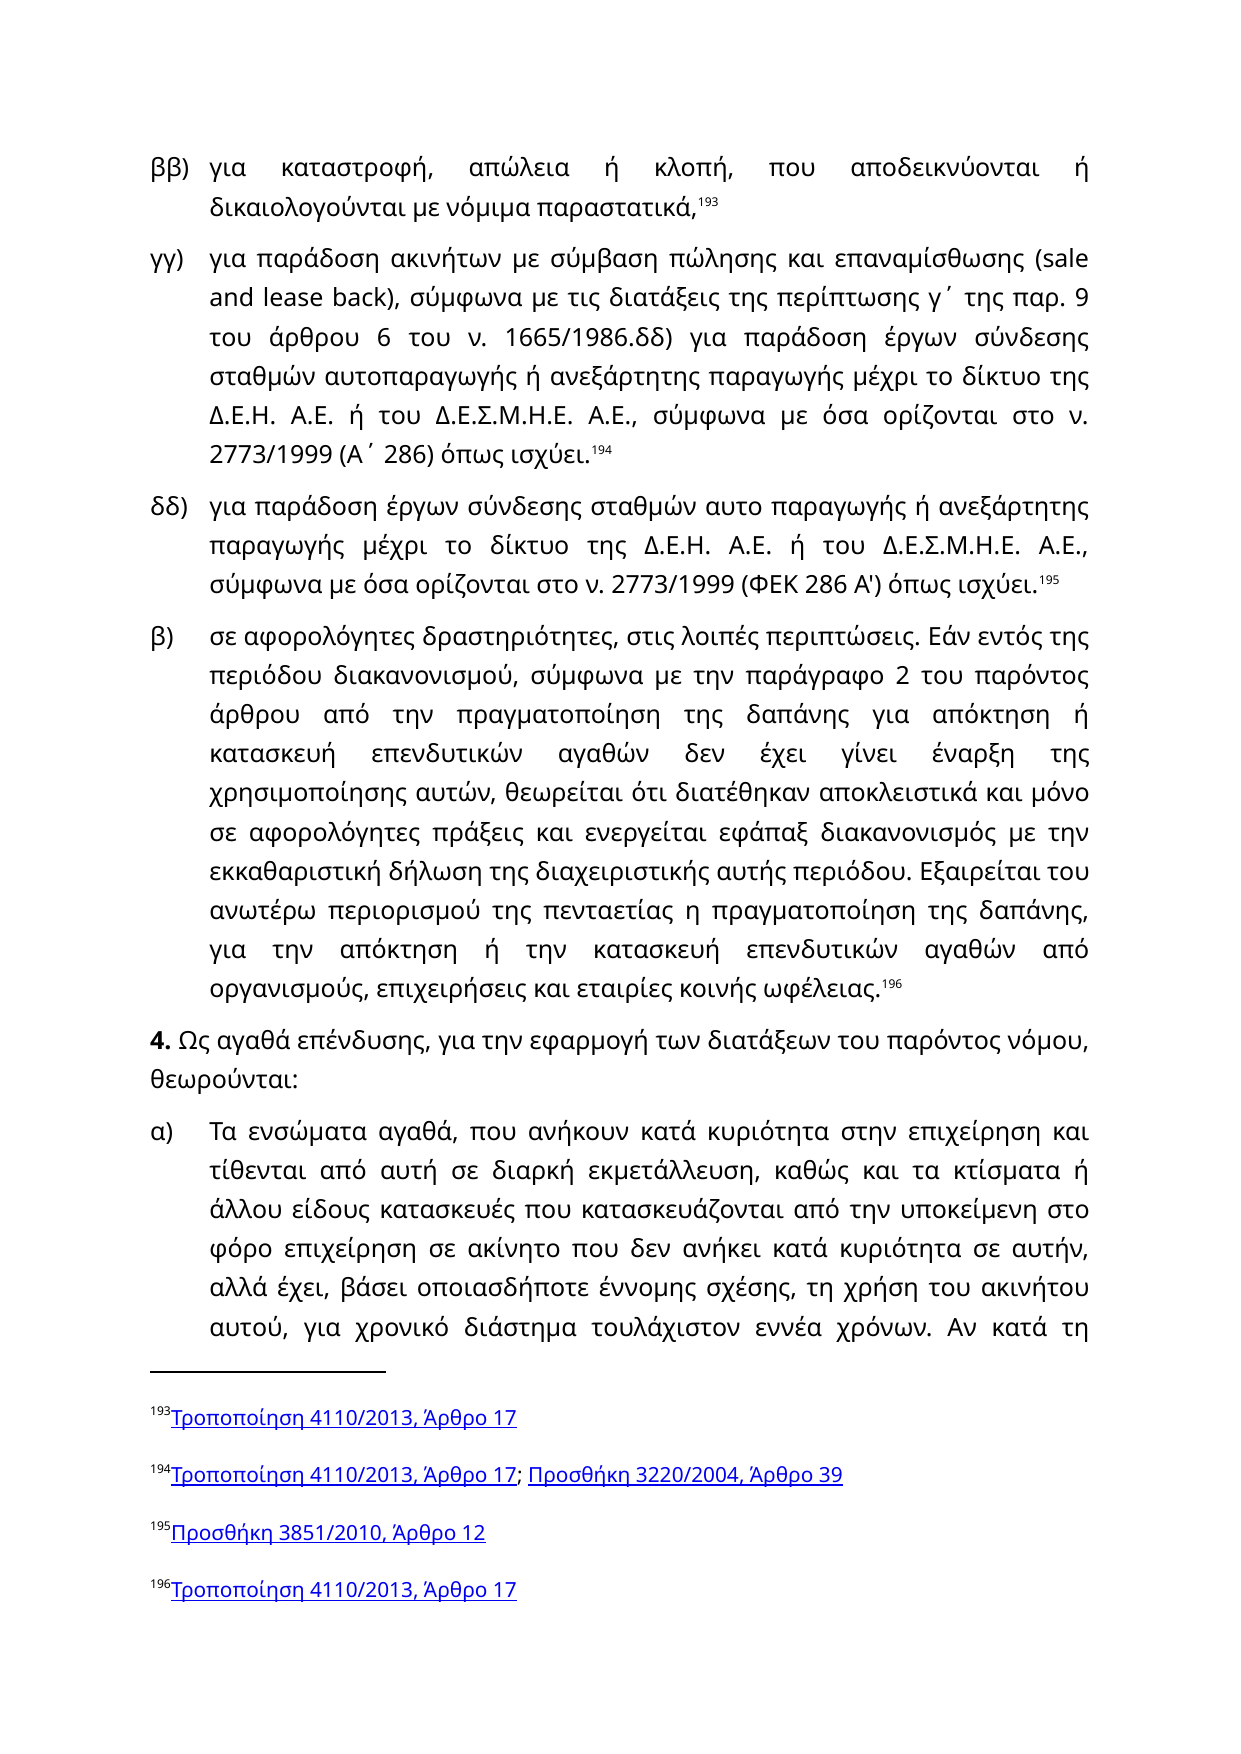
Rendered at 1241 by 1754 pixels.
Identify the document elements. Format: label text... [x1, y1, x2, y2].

list α) Τα ενσώματα αγαθά, που ανήκουν κατά κυριότητα στην επιχείρηση και τίθενται από αυτή σε διαρκή εκμετάλλευση, καθώς και τα κτίσματα ή άλλου είδους κατασκευές που κατασκευάζονται από την υποκείμενη στο φόρο επιχείρηση σε ακίνητο που δεν ανήκει κατά κυριότητα σε αυτήν, αλλά έχει, βάσει οποιασδήποτε έννομης σχέσης, τη χρήση του ακινήτου αυτού, για χρονικό διάστημα τουλάχιστον εννέα χρόνων. Αν κατά τη [150, 1113, 1090, 1343]
list γγ) για παράδοση ακινήτων με σύμβαση πώλησης και επαναμίσθωσης (sale and lease back), σύμφωνα με τις διατάξεις της περίπτωσης γ΄ της παρ. 9 του άρθρου 6 του ν. 1665/1986.δδ) για παράδοση έργων σύνδεσης σταθμών αυτοπαραγωγής ή ανεξάρτητης παραγωγής μέχρι το δίκτυο της Δ.Ε.Η. Α.Ε. ή του Δ.Ε.Σ.Μ.Η.Ε. Α.Ε., σύμφωνα με όσα ορίζονται στο ν. 2773/1999 (Α΄ 286) όπως ισχύει. [150, 241, 1090, 471]
list ββ) για καταστροφή, απώλεια ή κλοπή, που αποδεικνύονται ή δικαιολογούνται με νόμιμα παραστατικά, [150, 150, 1090, 223]
list δδ) για παράδοση έργων σύνδεσης σταθμών αυτο παραγωγής ή ανεξάρτητης παραγωγής μέχρι το δίκτυο της Δ.Ε.Η. Α.Ε. ή του Δ.Ε.Σ.Μ.Η.Ε. Α.Ε., σύμφωνα με όσα ορίζονται στο ν. 2773/1999 (ΦΕΚ 286 Α') όπως ισχύει. [150, 488, 1090, 601]
text 4. Ως αγαθά επένδυσης, για την εφαρμογή των διατάξεων του παρόντος νόμου, θεωρούνται: [150, 1022, 1090, 1096]
text Τροποποίηση 4110/2013, Άρθρο 17 [150, 1576, 1090, 1604]
text Τροποποίηση 4110/2013, Άρθρο 17 [150, 1403, 1090, 1431]
text Τροποποίηση 4110/2013, Άρθρο 17; Προσθήκη 3220/2004, Άρθρο 39 [150, 1460, 1090, 1489]
list β) σε αφορολόγητες δραστηριότητες, στις λοιπές περιπτώσεις. Εάν εντός της περιόδου διακανονισμού, σύμφωνα με την παράγραφο 2 του παρόντος άρθρου από την πραγματοποίηση της δαπάνης για απόκτηση ή κατασκευή επενδυτικών αγαθών δεν έχει γίνει έναρξη της χρησιμοποίησης αυτών, θεωρείται ότι διατέθηκαν αποκλειστικά και μόνο σε αφορολόγητες πράξεις και ενεργείται εφάπαξ διακανονισμός με την εκκαθαριστική δήλωση της διαχειριστικής αυτής περιόδου. Εξαιρείται του ανωτέρω περιορισμού της πενταετίας η πραγματοποίηση της δαπάνης, για την απόκτηση ή την κατασκευή επενδυτικών αγαθών από οργανισμούς, επιχειρήσεις και εταιρίες κοινής ωφέλειας. [150, 618, 1090, 1005]
text Προσθήκη 3851/2010, Άρθρο 12 [150, 1518, 1090, 1546]
